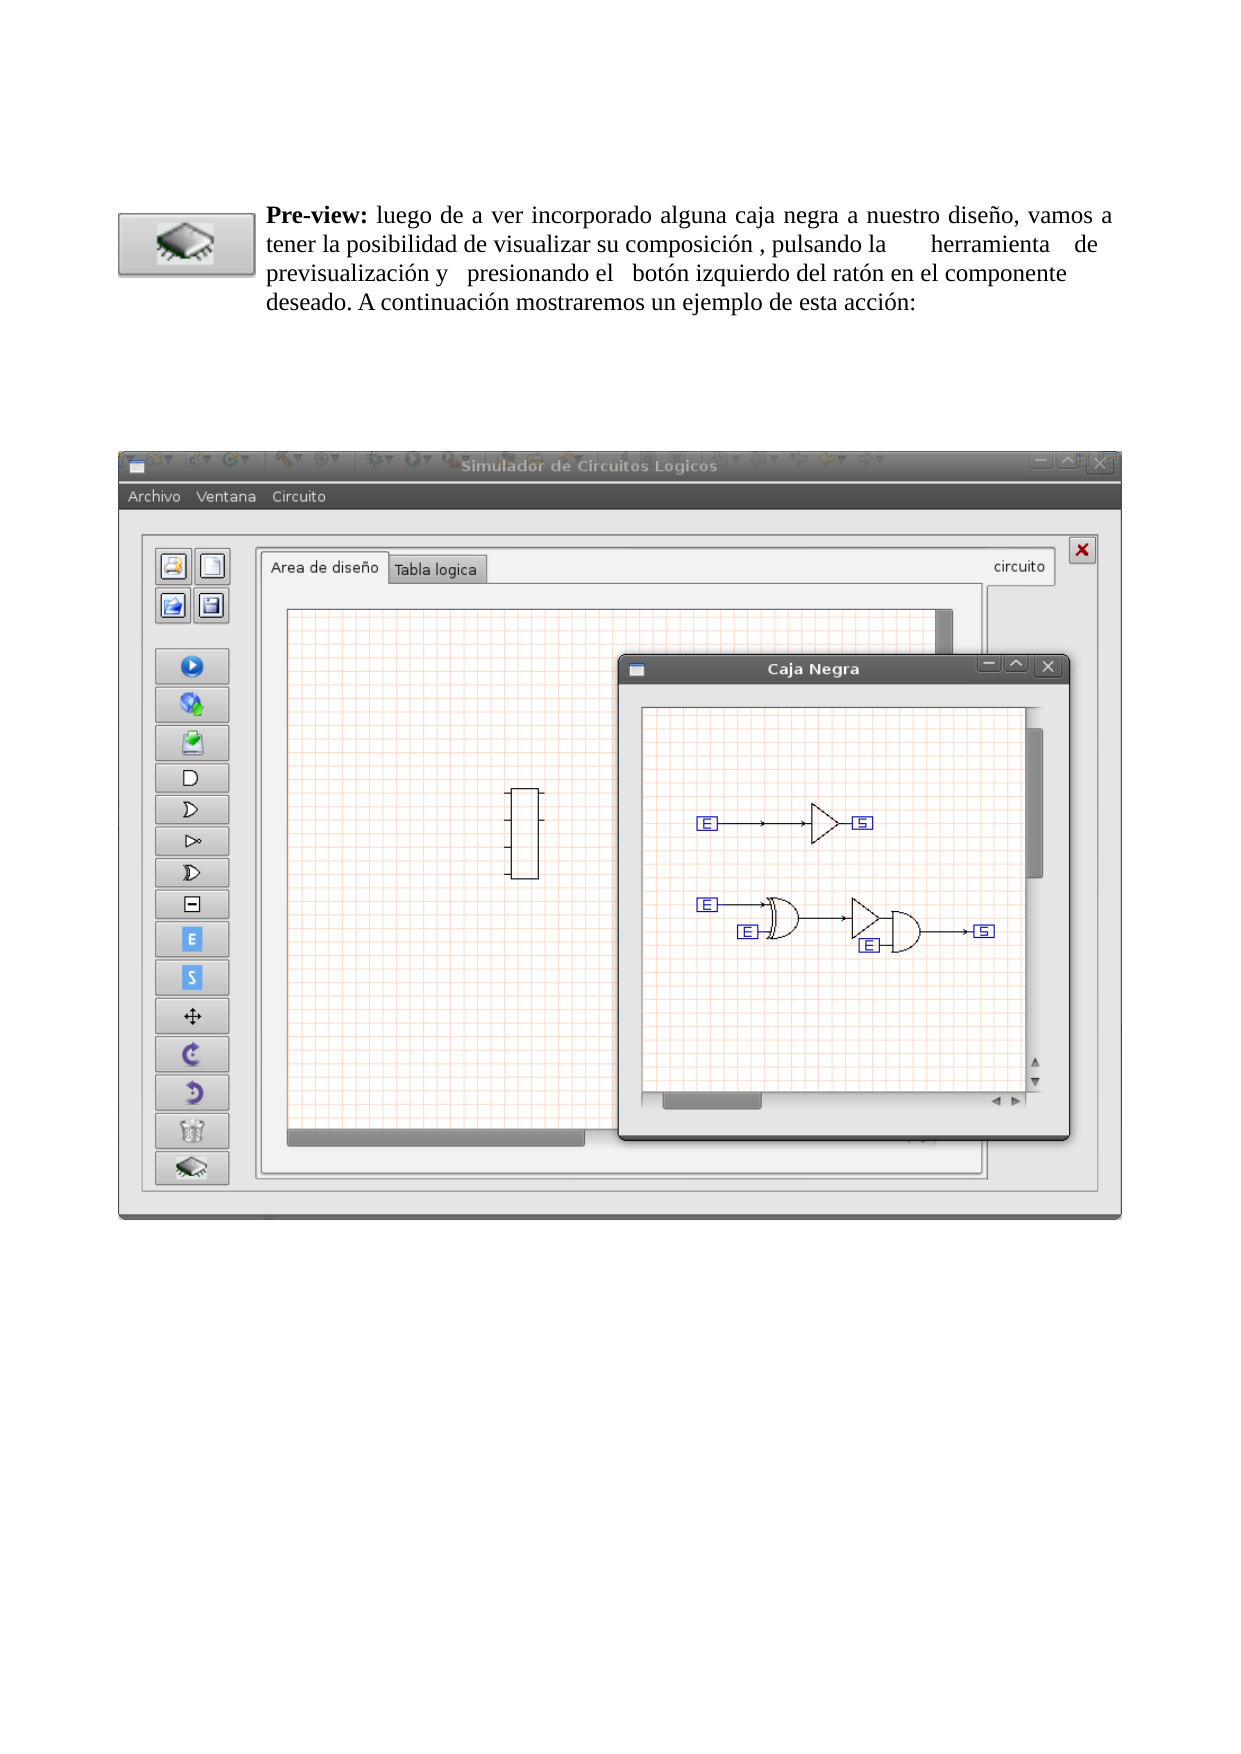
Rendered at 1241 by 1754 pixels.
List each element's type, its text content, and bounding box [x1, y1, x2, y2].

picture [118, 451, 1122, 1220]
text Pre-view: luego de a ver incorporado alguna caja negra a nuestro diseño, vamos a tener la posibilidad de visualizar su composición , pulsando la herramienta de previsualización y presionando el botón izquierdo del ratón en el componente deseado. A continuación mostraremos un ejemplo de esta acción: [118, 201, 1122, 316]
picture [118, 213, 256, 278]
